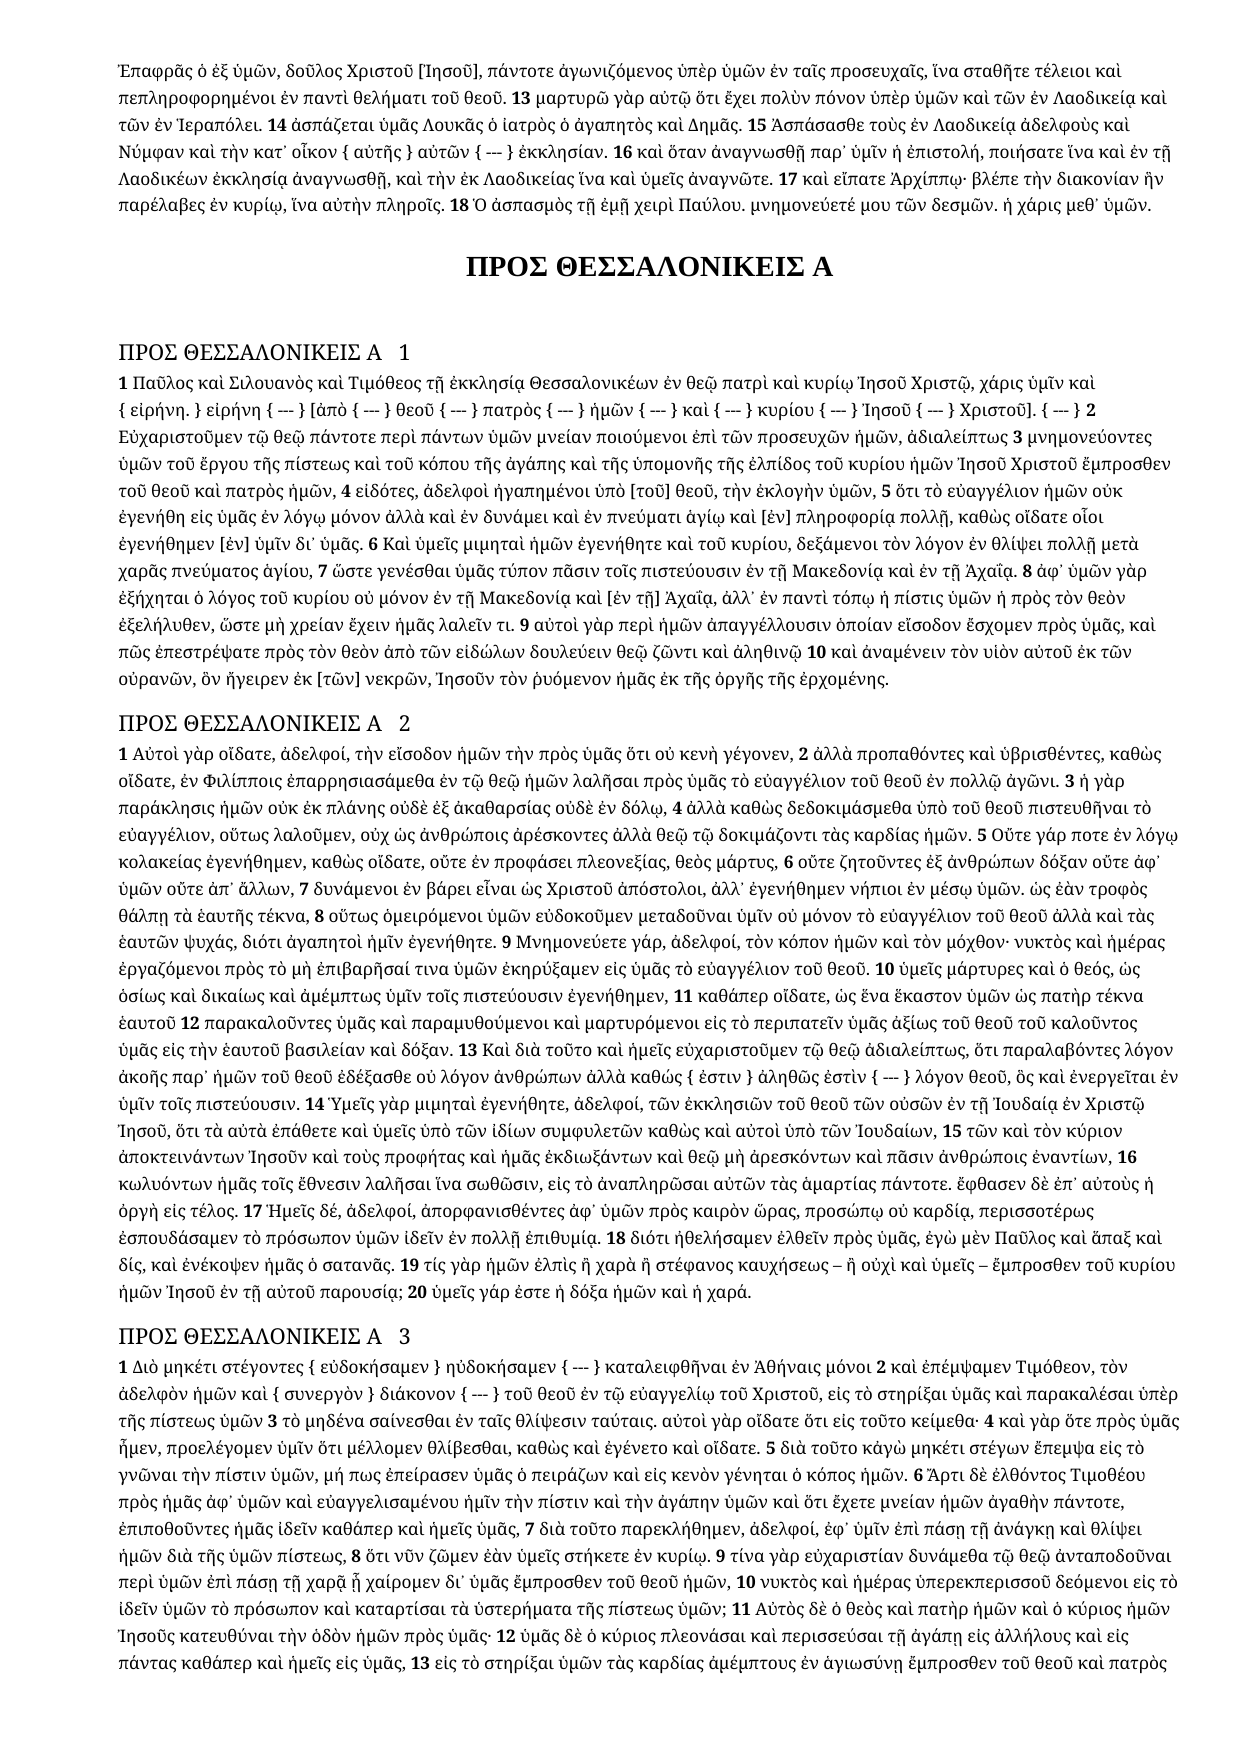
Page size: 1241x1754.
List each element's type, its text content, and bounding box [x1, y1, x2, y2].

text ΠΡΟΣ ΘΕΣΣΑΛΟΝΙΚΕΙΣ Α 2 [118, 708, 1181, 738]
text 1 Διὸ μηκέτι στέγοντες { εὐδοκήσαμεν } ηὐδοκήσαμεν { --- } καταλειφθῆναι ἐν Ἀθήναις μόνοι 2 καὶ ἐπέμψαμεν Τιμόθεον, τὸν ἀδελφὸν ἡμῶν καὶ { συνεργὸν } διάκονον { --- } τοῦ θεοῦ ἐν τῷ εὐαγγελίῳ τοῦ Χριστοῦ, εἰς τὸ στηρίξαι ὑμᾶς καὶ παρακαλέσαι ὑπὲρ τῆς πίστεως ὑμῶν 3 τὸ μηδένα σαίνεσθαι ἐν ταῖς θλίψεσιν ταύταις. αὐτοὶ γὰρ οἴδατε ὅτι εἰς τοῦτο κείμεθα· 4 καὶ γὰρ ὅτε πρὸς ὑμᾶς ἦμεν, προελέγομεν ὑμῖν ὅτι μέλλομεν θλίβεσθαι, καθὼς καὶ ἐγένετο καὶ οἴδατε. 5 διὰ τοῦτο κἀγὼ μηκέτι στέγων ἔπεμψα εἰς τὸ γνῶναι τὴν πίστιν ὑμῶν, μή πως ἐπείρασεν ὑμᾶς ὁ πειράζων καὶ εἰς κενὸν γένηται ὁ κόπος ἡμῶν. 6 Ἄρτι δὲ ἐλθόντος Τιμοθέου πρὸς ἡμᾶς ἀφ᾽ ὑμῶν καὶ εὐαγγελισαμένου ἡμῖν τὴν πίστιν καὶ τὴν ἀγάπην ὑμῶν καὶ ὅτι ἔχετε μνείαν ἡμῶν ἀγαθὴν πάντοτε, ἐπιποθοῦντες ἡμᾶς ἰδεῖν καθάπερ καὶ ἡμεῖς ὑμᾶς, 7 διὰ τοῦτο παρεκλήθημεν, ἀδελφοί, ἐφ᾽ ὑμῖν ἐπὶ πάσῃ τῇ ἀνάγκῃ καὶ θλίψει ἡμῶν διὰ τῆς ὑμῶν πίστεως, 8 ὅτι νῦν ζῶμεν ἐὰν ὑμεῖς στήκετε ἐν κυρίῳ. 9 τίνα γὰρ εὐχαριστίαν δυνάμεθα τῷ θεῷ ἀνταποδοῦναι περὶ ὑμῶν ἐπὶ πάσῃ τῇ χαρᾷ ᾗ χαίρομεν δι᾽ ὑμᾶς ἔμπροσθεν τοῦ θεοῦ ἡμῶν, 10 νυκτὸς καὶ ἡμέρας ὑπερεκπερισσοῦ δεόμενοι εἰς τὸ ἰδεῖν ὑμῶν τὸ πρόσωπον καὶ καταρτίσαι τὰ ὑστερήματα τῆς πίστεως ὑμῶν; 11 Αὐτὸς δὲ ὁ θεὸς καὶ πατὴρ ἡμῶν καὶ ὁ κύριος ἡμῶν Ἰησοῦς κατευθύναι τὴν ὁδὸν ἡμῶν πρὸς ὑμᾶς· 12 ὑμᾶς δὲ ὁ κύριος πλεονάσαι καὶ περισσεύσαι τῇ ἀγάπῃ εἰς ἀλλήλους καὶ εἰς πάντας καθάπερ καὶ ἡμεῖς εἰς ὑμᾶς, 13 εἰς τὸ στηρίξαι ὑμῶν τὰς καρδίας ἀμέμπτους ἐν ἁγιωσύνῃ ἔμπροσθεν τοῦ θεοῦ καὶ πατρὸς [118, 1356, 1181, 1674]
text ΠΡΟΣ ΘΕΣΣΑΛΟΝΙΚΕΙΣ Α 3 [118, 1321, 1181, 1351]
text Ἐπαφρᾶς ὁ ἐξ ὑμῶν, δοῦλος Χριστοῦ [Ἰησοῦ], πάντοτε ἀγωνιζόμενος ὑπὲρ ὑμῶν ἐν ταῖς προσευχαῖς, ἵνα σταθῆτε τέλειοι καὶ πεπληροφορημένοι ἐν παντὶ θελήματι τοῦ θεοῦ. 13 μαρτυρῶ γὰρ αὐτῷ ὅτι ἔχει πολὺν πόνον ὑπὲρ ὑμῶν καὶ τῶν ἐν Λαοδικείᾳ καὶ τῶν ἐν Ἱεραπόλει. 14 ἀσπάζεται ὑμᾶς Λουκᾶς ὁ ἰατρὸς ὁ ἀγαπητὸς καὶ Δημᾶς. 15 Ἀσπάσασθε τοὺς ἐν Λαοδικείᾳ ἀδελφοὺς καὶ Νύμφαν καὶ τὴν κατ᾽ οἶκον { αὐτῆς } αὐτῶν { --- } ἐκκλησίαν. 16 καὶ ὅταν ἀναγνωσθῇ παρ᾽ ὑμῖν ἡ ἐπιστολή, ποιήσατε ἵνα καὶ ἐν τῇ Λαοδικέων ἐκκλησίᾳ ἀναγνωσθῇ, καὶ τὴν ἐκ Λαοδικείας ἵνα καὶ ὑμεῖς ἀναγνῶτε. 17 καὶ εἴπατε Ἀρχίππῳ· βλέπε τὴν διακονίαν ἣν παρέλαβες ἐν κυρίῳ, ἵνα αὐτὴν πληροῖς. 18 Ὁ ἀσπασμὸς τῇ ἐμῇ χειρὶ Παύλου. μνημονεύετέ μου τῶν δεσμῶν. ἡ χάρις μεθ᾽ ὑμῶν. [118, 59, 1181, 217]
text ΠΡΟΣ ΘΕΣΣΑΛΟΝΙΚΕΙΣ Α 1 [118, 337, 1181, 367]
text 1 Παῦλος καὶ Σιλουανὸς καὶ Τιμόθεος τῇ ἐκκλησίᾳ Θεσσαλονικέων ἐν θεῷ πατρὶ καὶ κυρίῳ Ἰησοῦ Χριστῷ, χάρις ὑμῖν καὶ { εἰρήνη. } εἰρήνη { --- } [ἀπὸ { --- } θεοῦ { --- } πατρὸς { --- } ἡμῶν { --- } καὶ { --- } κυρίου { --- } Ἰησοῦ { --- } Χριστοῦ]. { --- } 2 Εὐχαριστοῦμεν τῷ θεῷ πάντοτε περὶ πάντων ὑμῶν μνείαν ποιούμενοι ἐπὶ τῶν προσευχῶν ἡμῶν, ἀδιαλείπτως 3 μνημονεύοντες ὑμῶν τοῦ ἔργου τῆς πίστεως καὶ τοῦ κόπου τῆς ἀγάπης καὶ τῆς ὑπομονῆς τῆς ἐλπίδος τοῦ κυρίου ἡμῶν Ἰησοῦ Χριστοῦ ἔμπροσθεν τοῦ θεοῦ καὶ πατρὸς ἡμῶν, 4 εἰδότες, ἀδελφοὶ ἠγαπημένοι ὑπὸ [τοῦ] θεοῦ, τὴν ἐκλογὴν ὑμῶν, 5 ὅτι τὸ εὐαγγέλιον ἡμῶν οὐκ ἐγενήθη εἰς ὑμᾶς ἐν λόγῳ μόνον ἀλλὰ καὶ ἐν δυνάμει καὶ ἐν πνεύματι ἁγίῳ καὶ [ἐν] πληροφορίᾳ πολλῇ, καθὼς οἴδατε οἷοι ἐγενήθημεν [ἐν] ὑμῖν δι᾽ ὑμᾶς. 6 Καὶ ὑμεῖς μιμηταὶ ἡμῶν ἐγενήθητε καὶ τοῦ κυρίου, δεξάμενοι τὸν λόγον ἐν θλίψει πολλῇ μετὰ χαρᾶς πνεύματος ἁγίου, 7 ὥστε γενέσθαι ὑμᾶς τύπον πᾶσιν τοῖς πιστεύουσιν ἐν τῇ Μακεδονίᾳ καὶ ἐν τῇ Ἀχαΐᾳ. 8 ἀφ᾽ ὑμῶν γὰρ ἐξήχηται ὁ λόγος τοῦ κυρίου οὐ μόνον ἐν τῇ Μακεδονίᾳ καὶ [ἐν τῇ] Ἀχαΐᾳ, ἀλλ᾽ ἐν παντὶ τόπῳ ἡ πίστις ὑμῶν ἡ πρὸς τὸν θεὸν ἐξελήλυθεν, ὥστε μὴ χρείαν ἔχειν ἡμᾶς λαλεῖν τι. 9 αὐτοὶ γὰρ περὶ ἡμῶν ἀπαγγέλλουσιν ὁποίαν εἴσοδον ἔσχομεν πρὸς ὑμᾶς, καὶ πῶς ἐπεστρέψατε πρὸς τὸν θεὸν ἀπὸ τῶν εἰδώλων δουλεύειν θεῷ ζῶντι καὶ ἀληθινῷ 10 καὶ ἀναμένειν τὸν υἱὸν αὐτοῦ ἐκ τῶν οὐρανῶν, ὃν ἤγειρεν ἐκ [τῶν] νεκρῶν, Ἰησοῦν τὸν ῥυόμενον ἡμᾶς ἐκ τῆς ὀργῆς τῆς ἐρχομένης. [118, 371, 1181, 690]
text 1 Αὐτοὶ γὰρ οἴδατε, ἀδελφοί, τὴν εἴσοδον ἡμῶν τὴν πρὸς ὑμᾶς ὅτι οὐ κενὴ γέγονεν, 2 ἀλλὰ προπαθόντες καὶ ὑβρισθέντες, καθὼς οἴδατε, ἐν Φιλίπποις ἐπαρρησιασάμεθα ἐν τῷ θεῷ ἡμῶν λαλῆσαι πρὸς ὑμᾶς τὸ εὐαγγέλιον τοῦ θεοῦ ἐν πολλῷ ἀγῶνι. 3 ἡ γὰρ παράκλησις ἡμῶν οὐκ ἐκ πλάνης οὐδὲ ἐξ ἀκαθαρσίας οὐδὲ ἐν δόλῳ, 4 ἀλλὰ καθὼς δεδοκιμάσμεθα ὑπὸ τοῦ θεοῦ πιστευθῆναι τὸ εὐαγγέλιον, οὕτως λαλοῦμεν, οὐχ ὡς ἀνθρώποις ἀρέσκοντες ἀλλὰ θεῷ τῷ δοκιμάζοντι τὰς καρδίας ἡμῶν. 5 Οὔτε γάρ ποτε ἐν λόγῳ κολακείας ἐγενήθημεν, καθὼς οἴδατε, οὔτε ἐν προφάσει πλεονεξίας, θεὸς μάρτυς, 6 οὔτε ζητοῦντες ἐξ ἀνθρώπων δόξαν οὔτε ἀφ᾽ ὑμῶν οὔτε ἀπ᾽ ἄλλων, 7 δυνάμενοι ἐν βάρει εἶναι ὡς Χριστοῦ ἀπόστολοι, ἀλλ᾽ ἐγενήθημεν νήπιοι ἐν μέσῳ ὑμῶν. ὡς ἐὰν τροφὸς θάλπῃ τὰ ἑαυτῆς τέκνα, 8 οὕτως ὁμειρόμενοι ὑμῶν εὐδοκοῦμεν μεταδοῦναι ὑμῖν οὐ μόνον τὸ εὐαγγέλιον τοῦ θεοῦ ἀλλὰ καὶ τὰς ἑαυτῶν ψυχάς, διότι ἀγαπητοὶ ἡμῖν ἐγενήθητε. 9 Μνημονεύετε γάρ, ἀδελφοί, τὸν κόπον ἡμῶν καὶ τὸν μόχθον· νυκτὸς καὶ ἡμέρας ἐργαζόμενοι πρὸς τὸ μὴ ἐπιβαρῆσαί τινα ὑμῶν ἐκηρύξαμεν εἰς ὑμᾶς τὸ εὐαγγέλιον τοῦ θεοῦ. 10 ὑμεῖς μάρτυρες καὶ ὁ θεός, ὡς ὁσίως καὶ δικαίως καὶ ἀμέμπτως ὑμῖν τοῖς πιστεύουσιν ἐγενήθημεν, 11 καθάπερ οἴδατε, ὡς ἕνα ἕκαστον ὑμῶν ὡς πατὴρ τέκνα ἑαυτοῦ 12 παρακαλοῦντες ὑμᾶς καὶ παραμυθούμενοι καὶ μαρτυρόμενοι εἰς τὸ περιπατεῖν ὑμᾶς ἀξίως τοῦ θεοῦ τοῦ καλοῦντος ὑμᾶς εἰς τὴν ἑαυτοῦ βασιλείαν καὶ δόξαν. 13 Καὶ διὰ τοῦτο καὶ ἡμεῖς εὐχαριστοῦμεν τῷ θεῷ ἀδιαλείπτως, ὅτι παραλαβόντες λόγον ἀκοῆς παρ᾽ ἡμῶν τοῦ θεοῦ ἐδέξασθε οὐ λόγον ἀνθρώπων ἀλλὰ καθώς { ἐστιν } ἀληθῶς ἐστὶν { --- } λόγον θεοῦ, ὃς καὶ ἐνεργεῖται ἐν ὑμῖν τοῖς πιστεύουσιν. 14 Ὑμεῖς γὰρ μιμηταὶ ἐγενήθητε, ἀδελφοί, τῶν ἐκκλησιῶν τοῦ θεοῦ τῶν οὐσῶν ἐν τῇ Ἰουδαίᾳ ἐν Χριστῷ Ἰησοῦ, ὅτι τὰ αὐτὰ ἐπάθετε καὶ ὑμεῖς ὑπὸ τῶν ἰδίων συμφυλετῶν καθὼς καὶ αὐτοὶ ὑπὸ τῶν Ἰουδαίων, 15 τῶν καὶ τὸν κύριον ἀποκτεινάντων Ἰησοῦν καὶ τοὺς προφήτας καὶ ἡμᾶς ἐκδιωξάντων καὶ θεῷ μὴ ἀρεσκόντων καὶ πᾶσιν ἀνθρώποις ἐναντίων, 16 κωλυόντων ἡμᾶς τοῖς ἔθνεσιν λαλῆσαι ἵνα σωθῶσιν, εἰς τὸ ἀναπληρῶσαι αὐτῶν τὰς ἁμαρτίας πάντοτε. ἔφθασεν δὲ ἐπ᾽ αὐτοὺς ἡ ὀργὴ εἰς τέλος. 17 Ἡμεῖς δέ, ἀδελφοί, ἀπορφανισθέντες ἀφ᾽ ὑμῶν πρὸς καιρὸν ὥρας, προσώπῳ οὐ καρδίᾳ, περισσοτέρως ἐσπουδάσαμεν τὸ πρόσωπον ὑμῶν ἰδεῖν ἐν πολλῇ ἐπιθυμίᾳ. 18 διότι ἠθελήσαμεν ἐλθεῖν πρὸς ὑμᾶς, ἐγὼ μὲν Παῦλος καὶ ἅπαξ καὶ δίς, καὶ ἐνέκοψεν ἡμᾶς ὁ σατανᾶς. 19 τίς γὰρ ἡμῶν ἐλπὶς ἢ χαρὰ ἢ στέφανος καυχήσεως – ἢ οὐχὶ καὶ ὑμεῖς – ἔμπροσθεν τοῦ κυρίου ἡμῶν Ἰησοῦ ἐν τῇ αὐτοῦ παρουσίᾳ; 20 ὑμεῖς γάρ ἐστε ἡ δόξα ἡμῶν καὶ ἡ χαρά. [118, 742, 1181, 1303]
subtitle ΠΡΟΣ ΘΕΣΣΑΛΟΝΙΚΕΙΣ Α [118, 249, 1181, 283]
